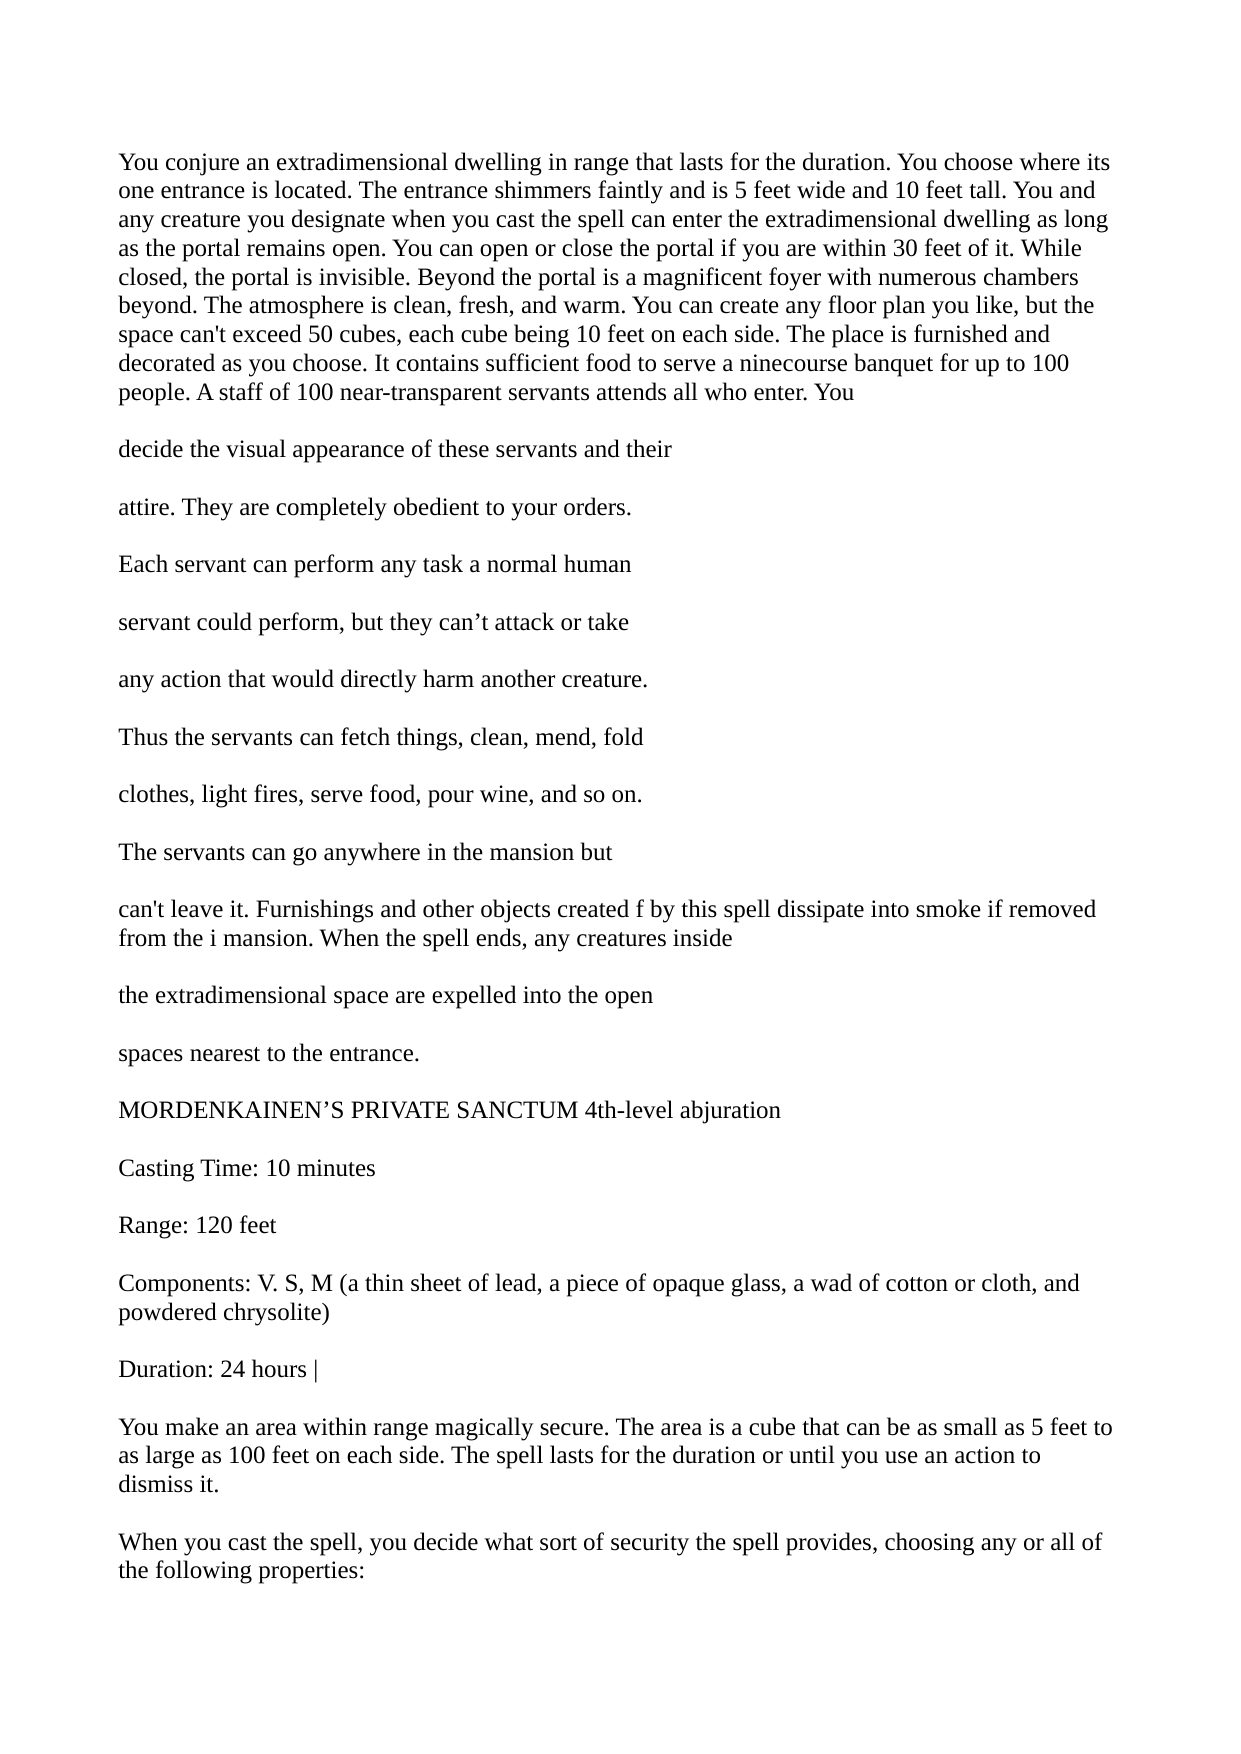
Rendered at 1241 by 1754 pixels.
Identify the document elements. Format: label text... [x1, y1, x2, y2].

text Thus the servants can fetch things, clean, mend, fold [118, 722, 1122, 751]
text Duration: 24 hours | [118, 1354, 1122, 1383]
text Casting Time: 10 minutes [118, 1153, 1122, 1182]
text decide the visual appearance of these servants and their [118, 434, 1122, 463]
text the extradimensional space are expelled into the open [118, 981, 1122, 1009]
text Range: 120 feet [118, 1211, 1122, 1239]
text MORDENKAINEN’S PRIVATE SANCTUM 4th-level abjuration [118, 1096, 1122, 1124]
text any action that would directly harm another creature. [118, 664, 1122, 693]
text When you cast the spell, you decide what sort of security the spell provides, choosing any or all of the following properties: [118, 1527, 1122, 1584]
text The servants can go anywhere in the mansion but [118, 837, 1122, 866]
text You make an area within range magically secure. The area is a cube that can be as small as 5 feet to as large as 100 feet on each side. The spell lasts for the duration or until you use an action to dismiss it. [118, 1412, 1122, 1498]
text Components: V. S, M (a thin sheet of lead, a piece of opaque glass, a wad of cotton or cloth, and powdered chrysolite) [118, 1268, 1122, 1326]
text attire. They are completely obedient to your orders. [118, 492, 1122, 521]
text can't leave it. Furnishings and other objects created f by this spell dissipate into smoke if removed from the i mansion. When the spell ends, any creatures inside [118, 894, 1122, 952]
text spaces nearest to the entrance. [118, 1038, 1122, 1067]
text You conjure an extradimensional dwelling in range that lasts for the duration. You choose where its one entrance is located. The entrance shimmers faintly and is 5 feet wide and 10 feet tall. You and any creature you designate when you cast the spell can enter the extradimensional dwelling as long as the portal remains open. You can open or close the portal if you are within 30 feet of it. While closed, the portal is invisible. Beyond the portal is a magnificent foyer with numerous chambers beyond. The atmosphere is clean, fresh, and warm. You can create any floor plan you like, but the space can't exceed 50 cubes, each cube being 10 feet on each side. The place is furnished and decorated as you choose. It contains sufficient food to serve a ninecourse banquet for up to 100 people. A staff of 100 near-transparent servants attends all who enter. You [118, 147, 1122, 406]
text clothes, light fires, serve food, pour wine, and so on. [118, 779, 1122, 808]
text Each servant can perform any task a normal human [118, 549, 1122, 578]
text servant could perform, but they can’t attack or take [118, 607, 1122, 636]
